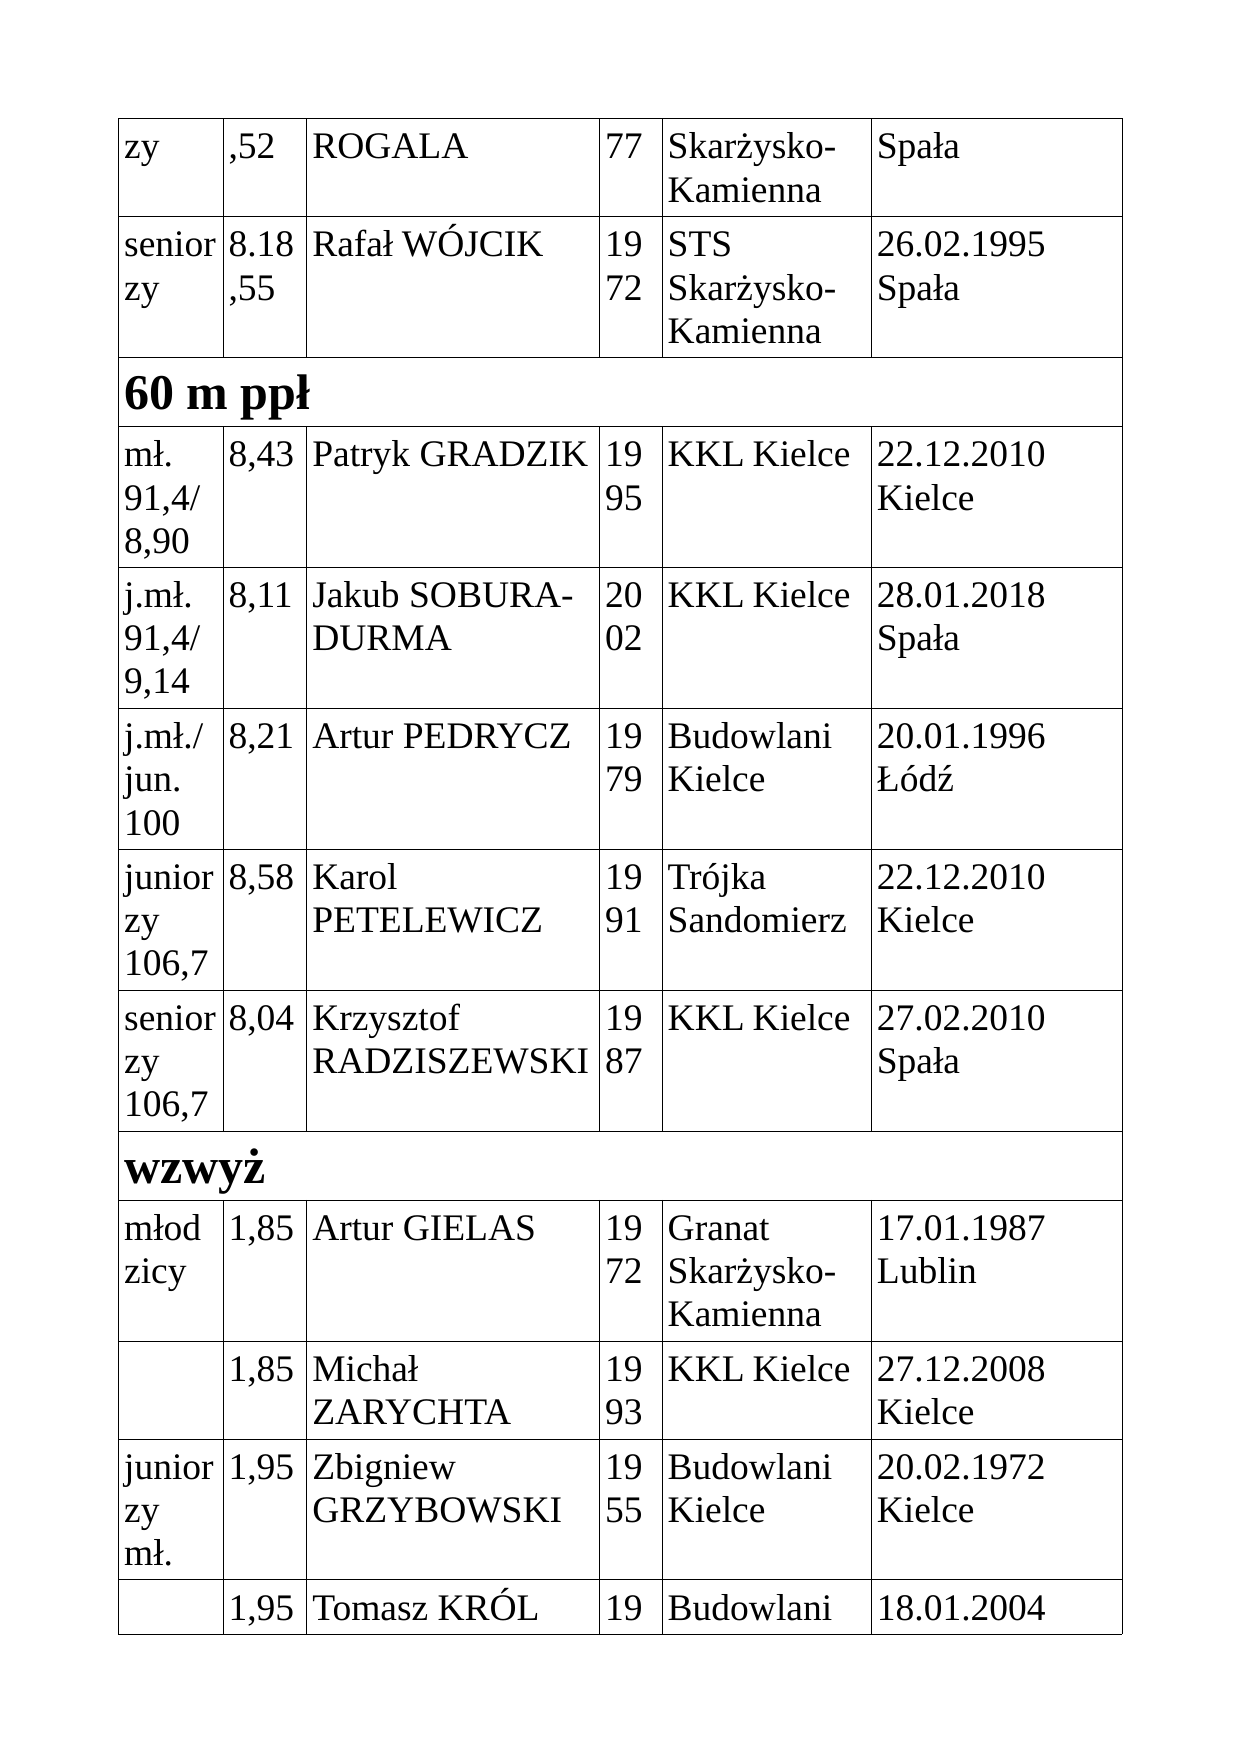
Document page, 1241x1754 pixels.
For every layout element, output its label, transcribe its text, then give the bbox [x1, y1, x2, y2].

table_cell 1,95 [224, 1440, 306, 1579]
table_cell 2002 [600, 568, 662, 708]
table_cell młodzicy [119, 1201, 223, 1341]
table_cell 19 [600, 1580, 662, 1634]
table_cell Skarżysko-Kamienna [663, 119, 871, 216]
table_cell 28.01.2018 Spała [872, 568, 1122, 708]
table_cell Budowlani Kielce [663, 709, 871, 849]
table_cell wzwyż [119, 1132, 1122, 1200]
table_cell 27.12.2008 Kielce [872, 1342, 1122, 1438]
table_cell 1987 [600, 991, 662, 1131]
table_cell [119, 1580, 223, 1634]
table_cell Spała [872, 119, 1122, 216]
table_cell Rafał WÓJCIK [307, 217, 599, 357]
table_cell 1972 [600, 217, 662, 357]
table_cell 1,95 [224, 1580, 306, 1634]
table_cell 1,85 [224, 1342, 306, 1438]
table_cell Artur GIELAS [307, 1201, 599, 1341]
table_cell 8,21 [224, 709, 306, 849]
table_cell ,52 [224, 119, 306, 216]
table_cell Zbigniew GRZYBOWSKI [307, 1440, 599, 1579]
table_cell [119, 1342, 223, 1438]
table_cell 1,85 [224, 1201, 306, 1341]
table_cell Tomasz KRÓL [307, 1580, 599, 1634]
table_cell Krzysztof RADZISZEWSKI [307, 991, 599, 1131]
table_cell Patryk GRADZIK [307, 427, 599, 567]
table_cell seniorzy [119, 217, 223, 357]
table_cell 8,58 [224, 850, 306, 990]
table_cell ROGALA [307, 119, 599, 216]
table_cell Jakub SOBURA-DURMA [307, 568, 599, 708]
table_cell 8,43 [224, 427, 306, 567]
table_cell seniorzy 106,7 [119, 991, 223, 1131]
table_cell 17.01.1987 Lublin [872, 1201, 1122, 1341]
table_cell STS Skarżysko-Kamienna [663, 217, 871, 357]
table_cell 22.12.2010 Kielce [872, 427, 1122, 567]
table_cell KKL Kielce [663, 1342, 871, 1438]
table_cell 18.01.2004 [872, 1580, 1122, 1634]
table_cell j.mł. 91,4/9,14 [119, 568, 223, 708]
table_cell 1991 [600, 850, 662, 990]
table_cell juniorzy 106,7 [119, 850, 223, 990]
table_cell 1995 [600, 427, 662, 567]
table_cell Trójka Sandomierz [663, 850, 871, 990]
table_cell 8.18,55 [224, 217, 306, 357]
table_cell KKL Kielce [663, 568, 871, 708]
table_cell 1972 [600, 1201, 662, 1341]
table_cell Budowlani [663, 1580, 871, 1634]
table_cell zy [119, 119, 223, 216]
table_cell 22.12.2010 Kielce [872, 850, 1122, 990]
table_cell juniorzy mł. [119, 1440, 223, 1579]
table_cell Artur PEDRYCZ [307, 709, 599, 849]
table_cell 1993 [600, 1342, 662, 1438]
table_cell 8,11 [224, 568, 306, 708]
table_cell Michał ZARYCHTA [307, 1342, 599, 1438]
table_cell mł. 91,4/8,90 [119, 427, 223, 567]
table_cell 27.02.2010 Spała [872, 991, 1122, 1131]
table_cell 20.02.1972 Kielce [872, 1440, 1122, 1579]
table_cell 1979 [600, 709, 662, 849]
table_cell j.mł./jun. 100 [119, 709, 223, 849]
table_cell KKL Kielce [663, 427, 871, 567]
table_cell Granat Skarżysko-Kamienna [663, 1201, 871, 1341]
table_cell 20.01.1996 Łódź [872, 709, 1122, 849]
table_cell Budowlani Kielce [663, 1440, 871, 1579]
table_cell 60 m ppł [119, 358, 1122, 426]
table_cell 77 [600, 119, 662, 216]
table_cell Karol PETELEWICZ [307, 850, 599, 990]
table_cell 8,04 [224, 991, 306, 1131]
table_cell 1955 [600, 1440, 662, 1579]
table_cell KKL Kielce [663, 991, 871, 1131]
table_cell 26.02.1995 Spała [872, 217, 1122, 357]
